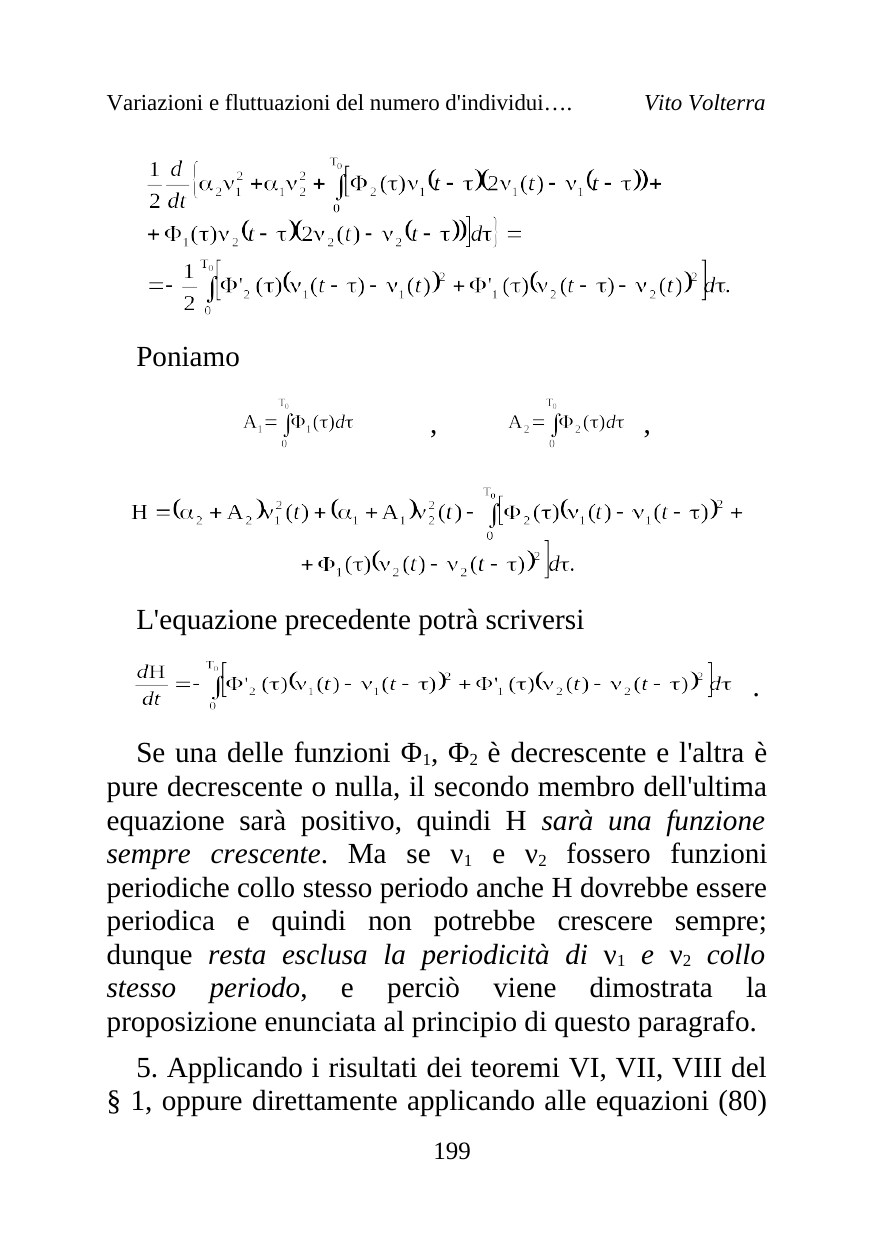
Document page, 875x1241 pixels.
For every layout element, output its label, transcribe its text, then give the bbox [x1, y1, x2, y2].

text Se una delle funzioni Φ1, Φ2 è decrescente e l'altra è pure decrescente o nulla, il secondo membro dell'ultima equazione sarà positivo, quindi H sarà una funzione sempre crescente. Ma se ν1 e ν2 fossero funzioni periodiche collo stesso periodo anche H dovrebbe essere periodica e quindi non potrebbe crescere sempre; dunque resta esclusa la periodicità di ν1 e ν2 collo stesso periodo, e perciò viene dimostrata la proposizione enunciata al principio di questo paragrafo. [106, 736, 768, 1037]
table_header [212, 385, 389, 473]
text L'equazione precedente potrà scriversi [106, 602, 768, 636]
table_header , [478, 385, 662, 473]
text 5. Applicando i risultati dei teoremi VI, VII, VIII del § 1, oppure direttamente applicando alle equazioni (80) [106, 1050, 768, 1117]
table_header , [389, 385, 478, 473]
text Poniamo [106, 339, 768, 373]
text . [106, 648, 768, 723]
